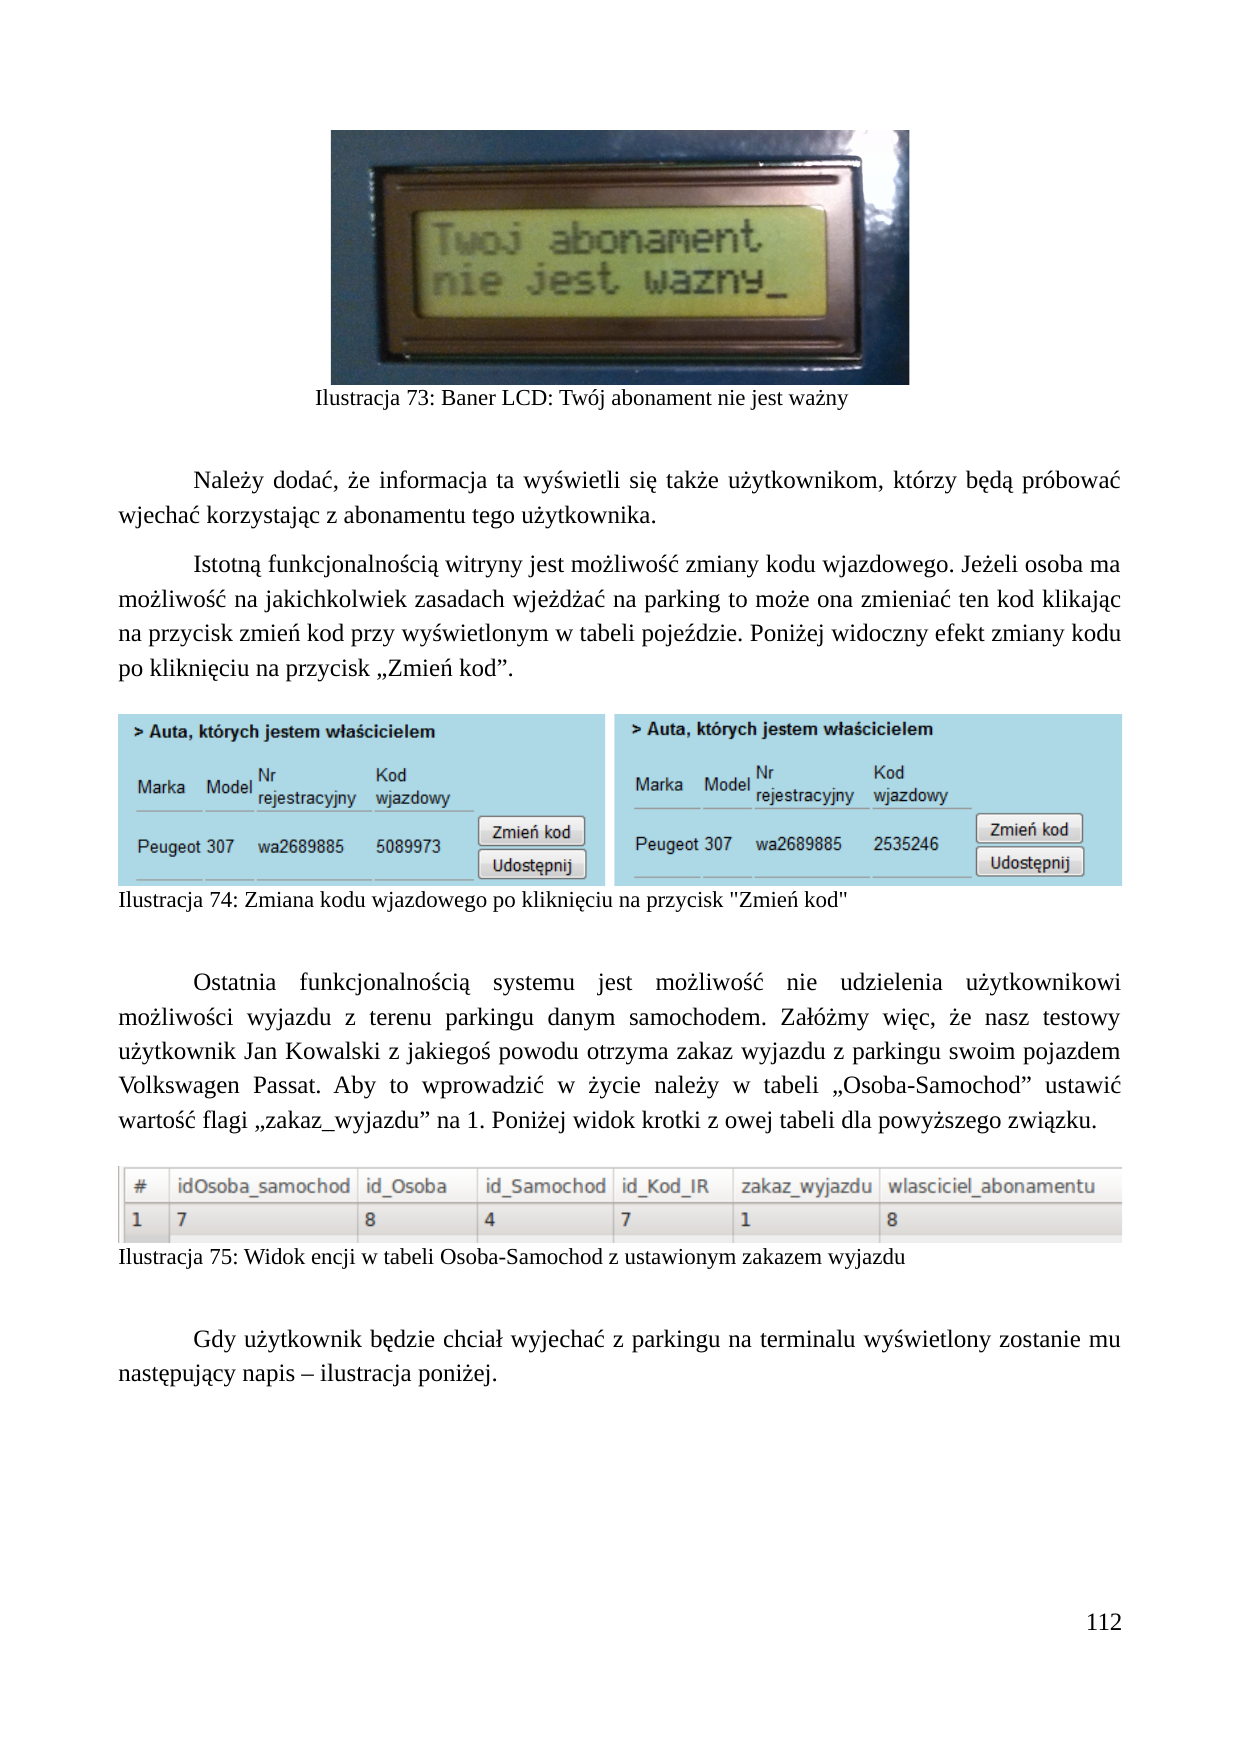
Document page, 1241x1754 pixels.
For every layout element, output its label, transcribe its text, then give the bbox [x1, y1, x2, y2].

text Ilustracja 74: Zmiana kodu wjazdowego po kliknięciu na przycisk "Zmień kod" [118, 886, 1122, 912]
picture [330, 130, 910, 385]
text Gdy użytkownik będzie chciał wyjechać z parkingu na terminalu wyświetlony zostanie mu następujący napis – ilustracja poniżej. [118, 1324, 1122, 1387]
text Istotną funkcjonalnością witryny jest możliwość zmiany kodu wjazdowego. Jeżeli osoba ma możliwość na jakichkolwiek zasadach wjeżdżać na parking to może ona zmieniać ten kod klikając na przycisk zmień kod przy wyświetlonym w tabeli pojeździe. Poniżej widoczny efekt zmiany kodu po kliknięciu na przycisk „Zmień kod”. [118, 549, 1122, 681]
picture [118, 1166, 1123, 1243]
text Ilustracja 73: Baner LCD: Twój abonament nie jest ważny [315, 385, 925, 411]
text Należy dodać, że informacja ta wyświetli się także użytkownikom, którzy będą próbować wjechać korzystając z abonamentu tego użytkownika. [118, 466, 1122, 529]
text Ilustracja 75: Widok encji w tabeli Osoba-Samochod z ustawionym zakazem wyjazdu [118, 1243, 1122, 1269]
text Ostatnia funkcjonalnością systemu jest możliwość nie udzielenia użytkownikowi możliwości wyjazdu z terenu parkingu danym samochodem. Załóżmy więc, że nasz testowy użytkownik Jan Kowalski z jakiegoś powodu otrzyma zakaz wyjazdu z parkingu swoim pojazdem Volkswagen Passat. Aby to wprowadzić w życie należy w tabeli „Osoba-Samochod” ustawić wartość flagi „zakaz_wyjazdu” na 1. Poniżej widok krotki z owej tabeli dla powyższego związku. [118, 967, 1122, 1134]
picture [118, 714, 1123, 886]
